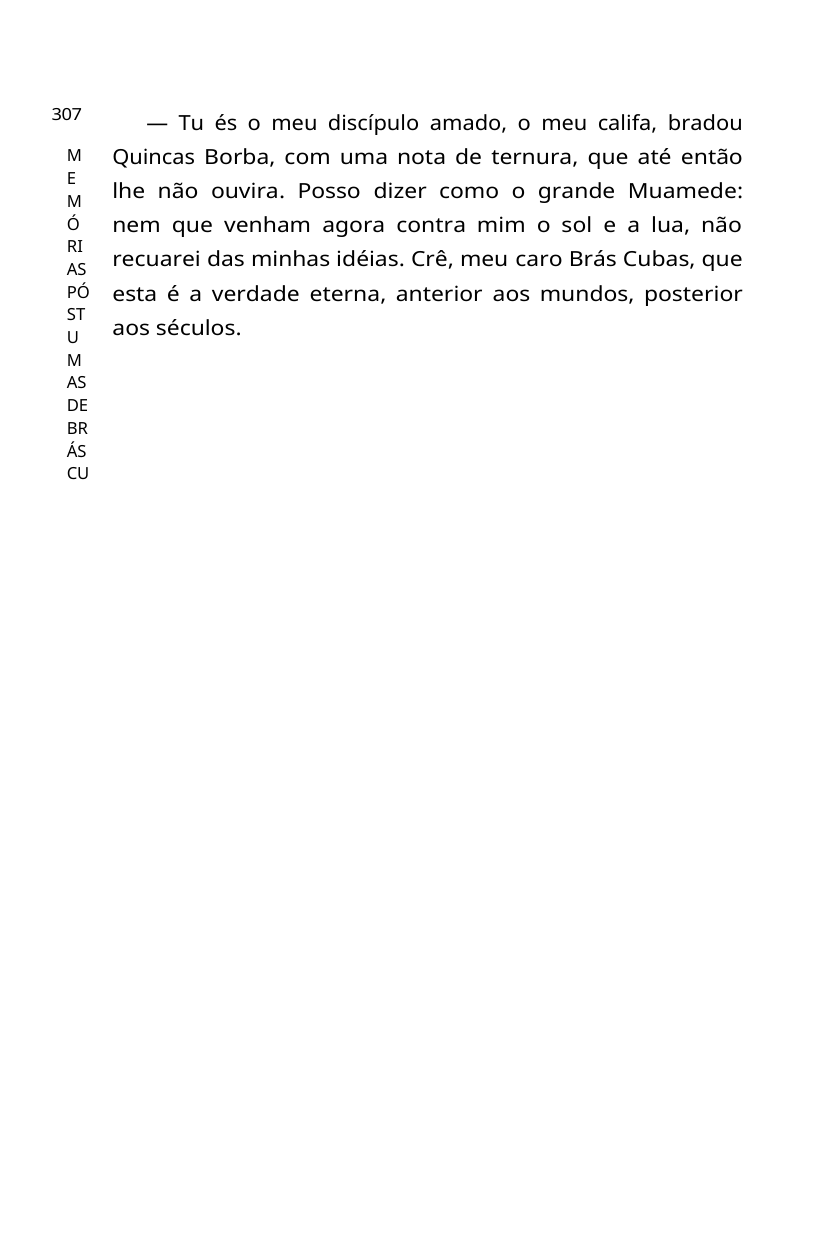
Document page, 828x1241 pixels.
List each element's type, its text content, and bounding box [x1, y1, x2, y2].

text 307 — Tu és o meu discípulo amado, o meu califa, bradou Quincas Borba, com uma nota de ternura, que até então lhe não ouvira. Posso dizer como o grande Muamede: nem que venham agora contra mim o sol e a lua, não recuarei das minhas idéias. Crê, meu caro Brás Cubas, que esta é a verdade eterna, anterior aos mundos, posterior aos séculos. [51, 103, 743, 483]
text MEMÓRIAS PÓSTUMAS DE BRÁS CUBAS [67, 144, 90, 483]
